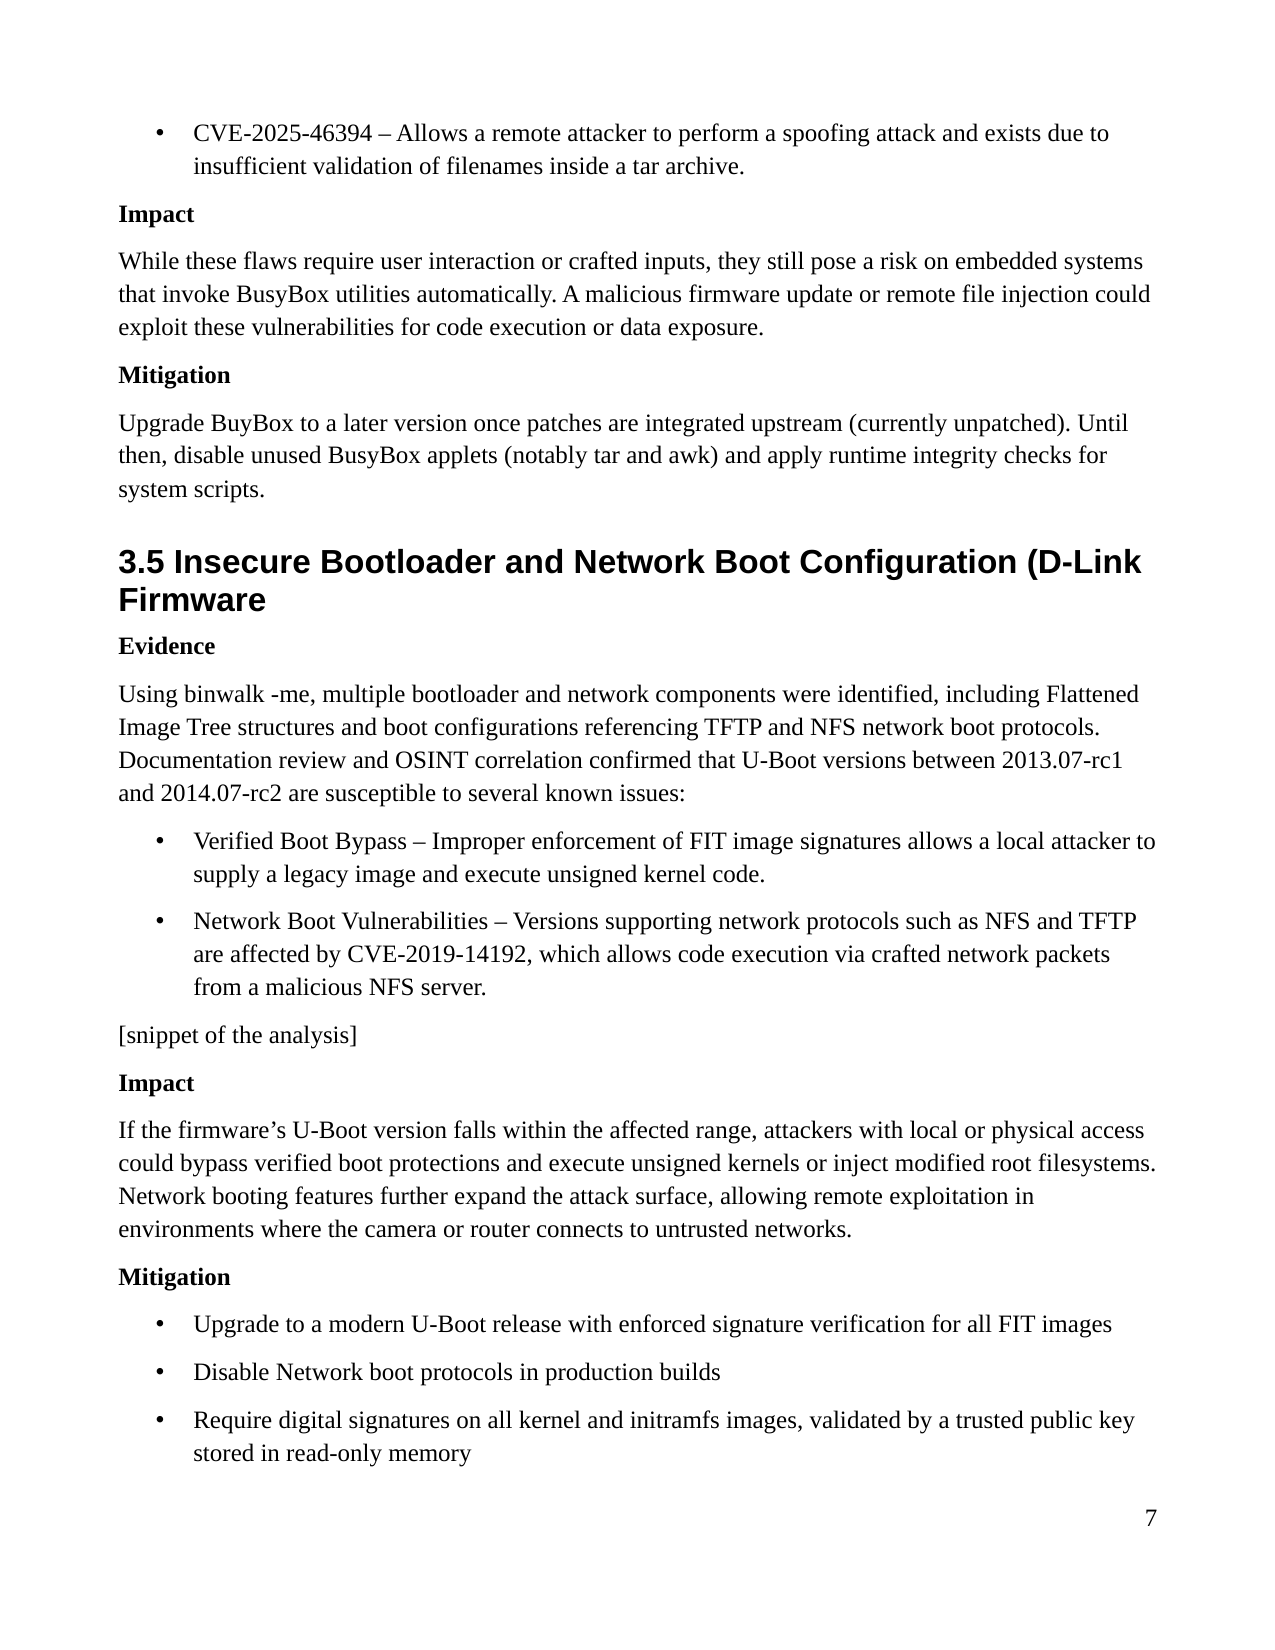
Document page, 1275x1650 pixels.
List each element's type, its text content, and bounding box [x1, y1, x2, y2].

list CVE-2025-46394 – Allows a remote attacker to perform a spoofing attack and exists due to insufficient validation of filenames inside a tar archive. [156, 118, 1157, 180]
list Upgrade to a modern U-Boot release with enforced signature verification for all FIT images [156, 1309, 1157, 1338]
subtitle 3.5 Insecure Bootloader and Network Boot Configuration (D-Link Firmware [118, 542, 1157, 619]
list Network Boot Vulnerabilities – Versions supporting network protocols such as NFS and TFTP are affected by CVE-2019-14192, which allows code execution via crafted network packets from a malicious NFS server. [156, 906, 1157, 1001]
text Upgrade BuyBox to a later version once patches are integrated upstream (currently unpatched). Until then, disable unused BusyBox applets (notably tar and awk) and apply runtime integrity checks for system scripts. [118, 408, 1157, 502]
list Disable Network boot protocols in production builds [156, 1357, 1157, 1386]
list Require digital signatures on all kernel and initramfs images, validated by a trusted public key stored in read-only memory [156, 1405, 1157, 1466]
list Verified Boot Bypass – Improper enforcement of FIT image signatures allows a local attacker to supply a legacy image and execute unsigned kernel code. [156, 826, 1157, 887]
text While these flaws require user interaction or crafted inputs, they still pose a risk on embedded systems that invoke BusyBox utilities automatically. A malicious firmware update or remote file injection could exploit these vulnerabilities for code execution or data exposure. [118, 246, 1157, 341]
text Evidence [118, 631, 1157, 660]
text Using binwalk -me, multiple bootloader and network components were identified, including Flattened Image Tree structures and boot configurations referencing TFTP and NFS network boot protocols. Documentation review and OSINT correlation confirmed that U-Boot versions between 2013.07-rc1 and 2014.07-rc2 are susceptible to several known issues: [118, 679, 1157, 807]
text Impact [118, 1068, 1157, 1096]
text Mitigation [118, 1262, 1157, 1291]
text Mitigation [118, 360, 1157, 389]
text [snippet of the analysis] [118, 1020, 1157, 1049]
text If the firmware’s U-Boot version falls within the affected range, attackers with local or physical access could bypass verified boot protections and execute unsigned kernels or inject modified root filesystems. Network booting features further expand the attack surface, allowing remote exploitation in environments where the camera or router connects to untrusted networks. [118, 1115, 1157, 1243]
text Impact [118, 199, 1157, 227]
